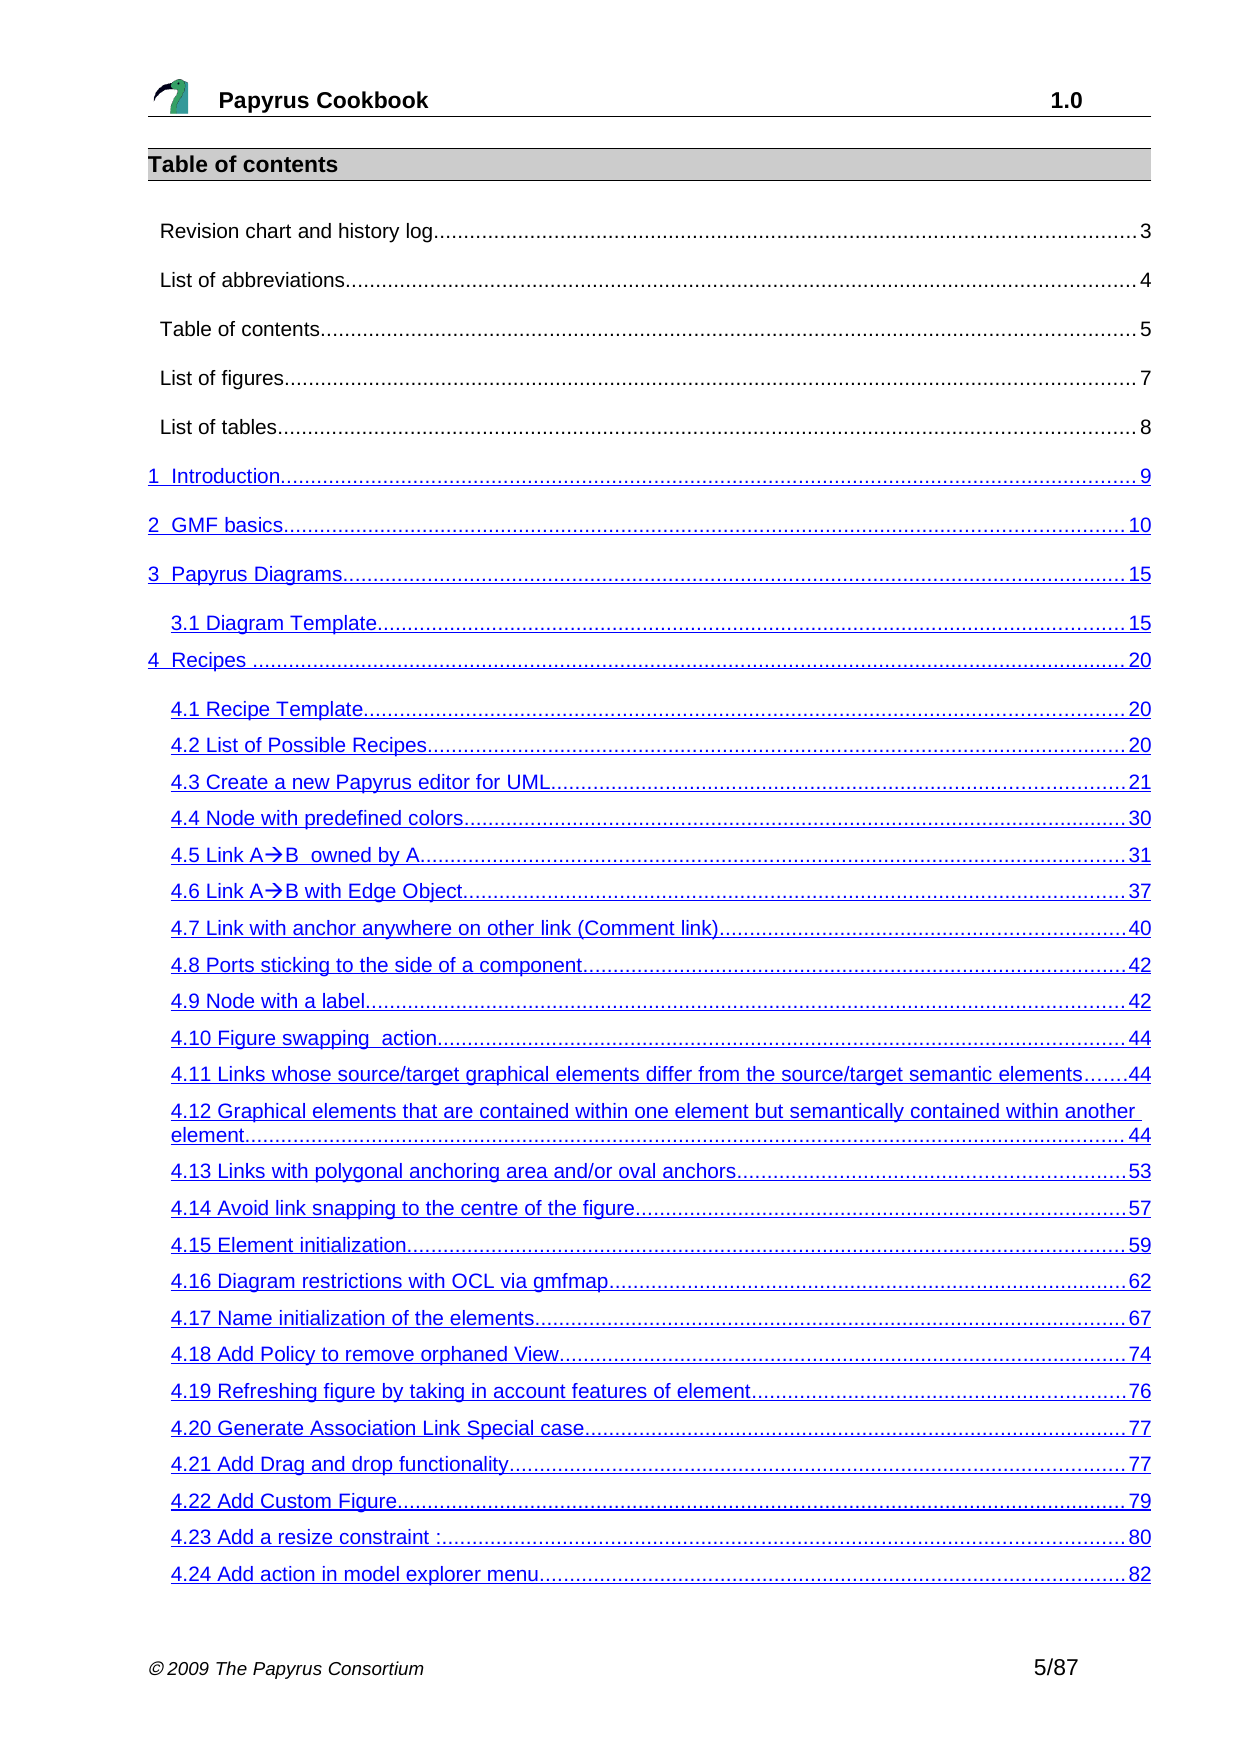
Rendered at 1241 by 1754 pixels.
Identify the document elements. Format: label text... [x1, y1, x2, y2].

text 4.21 Add Drag and drop functionality 77 [171, 1452, 1151, 1473]
text 4.19 Refreshing figure by taking in account features of element 76 [171, 1379, 1151, 1400]
text 4.3 Create a new Papyrus editor for UML 21 [171, 770, 1151, 791]
text 4.22 Add Custom Figure 79 [171, 1488, 1151, 1509]
text 4.17 Name initialization of the elements 67 [171, 1306, 1151, 1327]
text List of tables 8 [148, 415, 1151, 439]
text 4.6 Link AB with Edge Object 37 [171, 879, 1151, 900]
text 4.20 Generate Association Link Special case 77 [171, 1415, 1151, 1436]
text 4.16 Diagram restrictions with OCL via gmfmap 62 [171, 1269, 1151, 1290]
text 4.12 Graphical elements that are contained within one element but semantically contained within another element 44 [171, 1099, 1151, 1144]
text 4.1 Recipe Template 20 [171, 697, 1151, 718]
text Table of contents 5 [148, 317, 1151, 341]
text 4.4 Node with predefined colors 30 [171, 806, 1151, 827]
text 4.13 Links with polygonal anchoring area and/or oval anchors 53 [171, 1159, 1151, 1180]
text 4.7 Link with anchor anywhere on other link (Comment link) 40 [171, 916, 1151, 937]
text 4.24 Add action in model explorer menu 82 [171, 1562, 1151, 1583]
subtitle Table of contents [148, 149, 1151, 180]
text 4.18 Add Policy to remove orphaned View 74 [171, 1342, 1151, 1363]
text 4.5 Link AB owned by A 31 [171, 843, 1151, 864]
text Revision chart and history log 3 [148, 218, 1151, 243]
text 3 Papyrus Diagrams 15 [148, 562, 1151, 583]
text 4.11 Links whose source/target graphical elements differ from the source/target semantic elements 44 [171, 1062, 1151, 1083]
text 4.15 Element initialization 59 [171, 1233, 1151, 1253]
text 2 GMF basics 10 [148, 513, 1151, 534]
text List of figures 7 [148, 366, 1151, 390]
text 4.8 Ports sticking to the side of a component 42 [171, 953, 1151, 973]
picture [153, 79, 189, 114]
text List of abbreviations 4 [148, 268, 1151, 292]
text 4 Recipes 20 [148, 648, 1151, 668]
text 4.2 List of Possible Recipes 20 [171, 733, 1151, 754]
text 4.9 Node with a label 42 [171, 989, 1151, 1010]
text 3.1 Diagram Template 15 [171, 611, 1151, 632]
text 4.14 Avoid link snapping to the centre of the figure 57 [171, 1196, 1151, 1217]
text 4.23 Add a resize constraint : 80 [171, 1525, 1151, 1546]
text 4.10 Figure swapping action 44 [171, 1026, 1151, 1047]
text 1 Introduction 9 [148, 464, 1151, 485]
